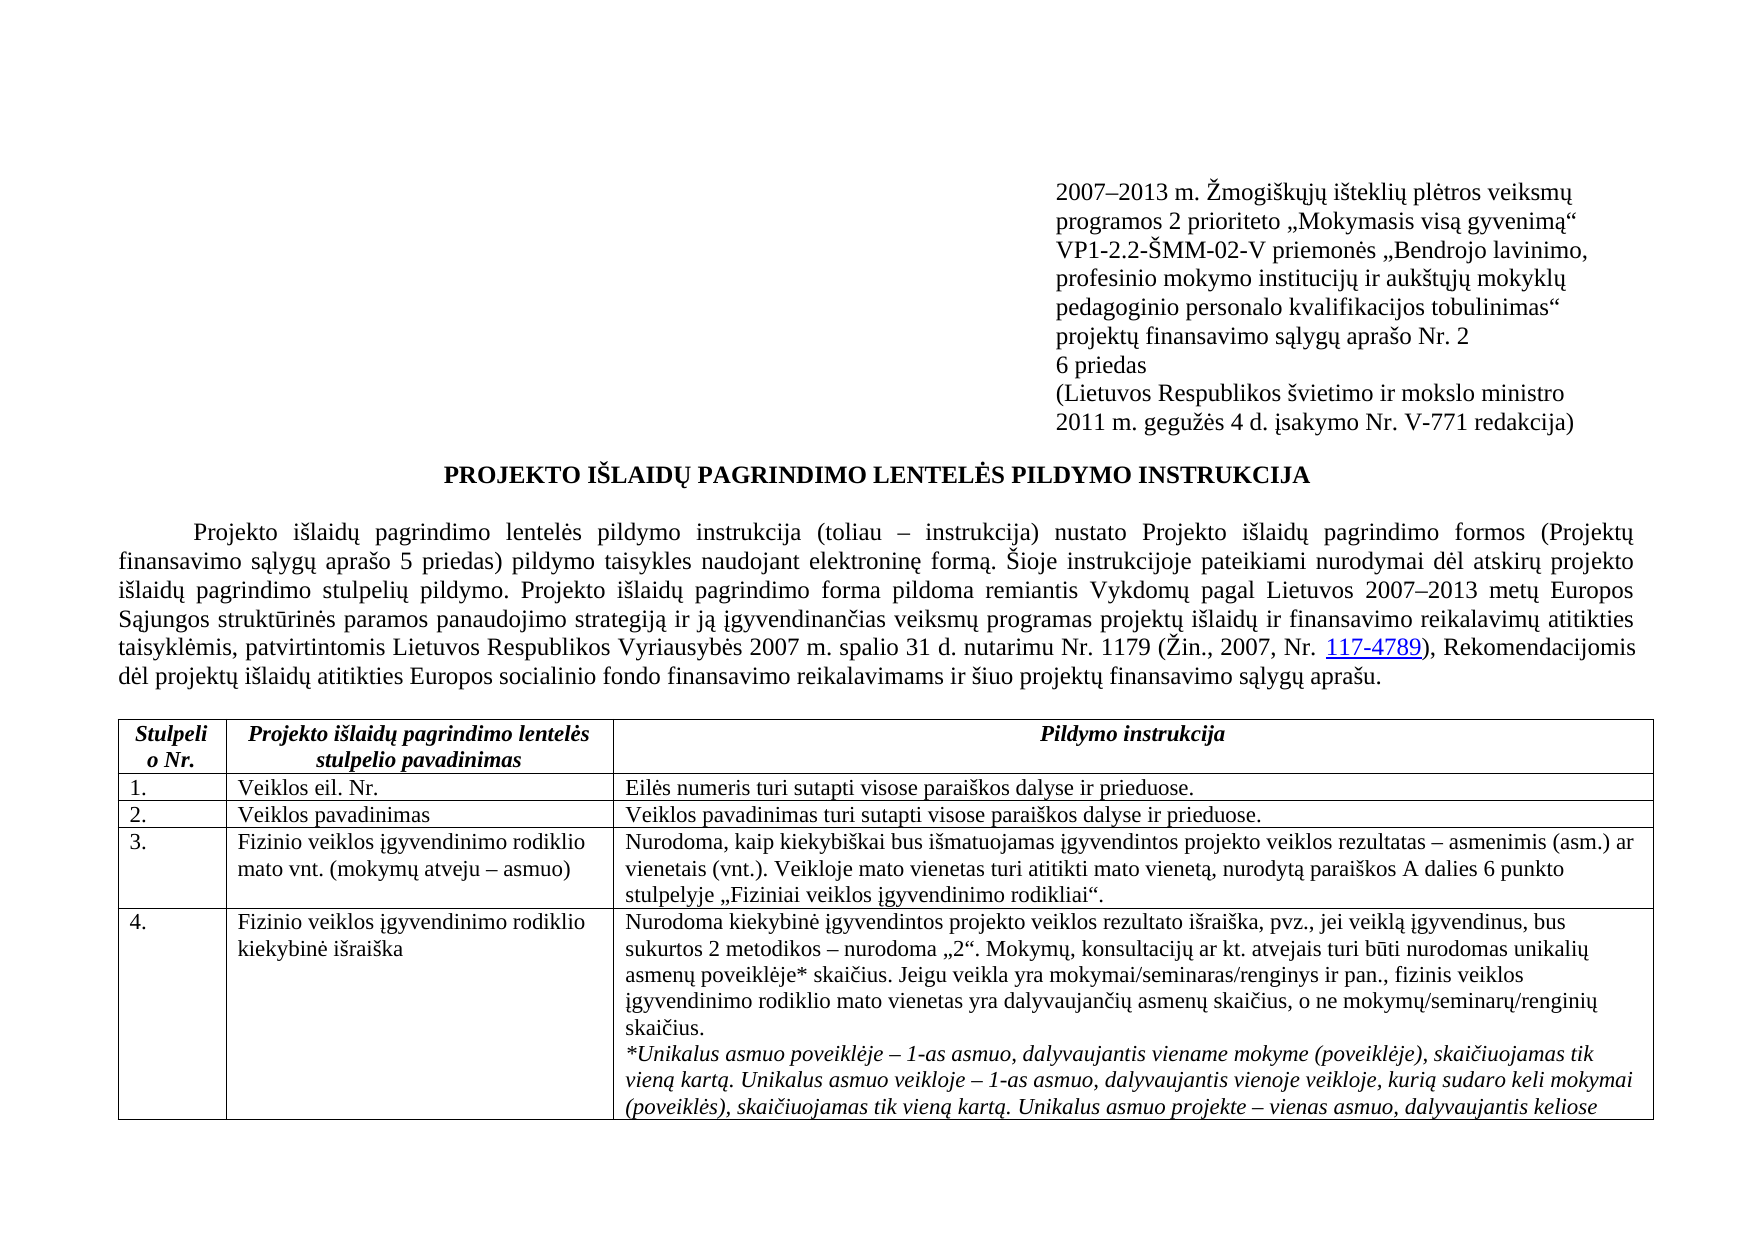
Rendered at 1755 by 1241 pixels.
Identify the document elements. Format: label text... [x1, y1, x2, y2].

table_cell 4. [119, 909, 226, 1119]
table_cell 2. [119, 801, 226, 827]
text programos 2 prioriteto „Mokymasis visą gyvenimą“ [1056, 206, 1636, 235]
text 6 priedas [1056, 350, 1636, 378]
text Projekto išlaidų pagrindimo lentelės pildymo instrukcija (toliau – instrukcija) nustato Projekto išlaidų pagrindimo formos (Projektų finansavimo sąlygų aprašo 5 priedas) pildymo taisykles naudojant elektroninę formą. Šioje instrukcijoje pateikiami nurodymai dėl atskirų projekto išlaidų pagrindimo stulpelių pildymo. Projekto išlaidų pagrindimo forma pildoma remiantis Vykdomų pagal Lietuvos 2007–2013 metų Europos Sąjungos struktūrinės paramos panaudojimo strategiją ir ją įgyvendinančias veiksmų programas projektų išlaidų ir finansavimo reikalavimų atitikties taisyklėmis, patvirtintomis Lietuvos Respublikos Vyriausybės 2007 m. spalio 31 d. nutarimu Nr. 1179 (Žin., 2007, Nr. 117-4789), Rekomendacijomis dėl projektų išlaidų atitikties Europos socialinio fondo finansavimo reikalavimams ir šiuo projektų finansavimo sąlygų aprašu. [118, 517, 1636, 690]
table_cell Veiklos pavadinimas turi sutapti visose paraiškos dalyse ir prieduose. [614, 801, 1653, 827]
table_cell Veiklos pavadinimas [227, 801, 613, 827]
table_cell Eilės numeris turi sutapti visose paraiškos dalyse ir prieduose. [614, 774, 1653, 800]
table_header Projekto išlaidų pagrindimo lentelės stulpelio pavadinimas [227, 720, 613, 772]
table_cell 3. [119, 828, 226, 907]
table_cell Nurodoma, kaip kiekybiškai bus išmatuojamas įgyvendintos projekto veiklos rezultatas – asmenimis (asm.) ar vienetais (vnt.). Veikloje mato vienetas turi atitikti mato vienetą, nurodytą paraiškos A dalies 6 punkto stulpelyje „Fiziniai veiklos įgyvendinimo rodikliai“. [614, 828, 1653, 907]
text 2007–2013 m. Žmogiškųjų išteklių plėtros veiksmų [1056, 177, 1636, 206]
text projektų finansavimo sąlygų aprašo Nr. 2 [1056, 321, 1636, 350]
text profesinio mokymo institucijų ir aukštųjų mokyklų [1056, 263, 1636, 292]
table_header Pildymo instrukcija [614, 720, 1653, 772]
table_cell Fizinio veiklos įgyvendinimo rodiklio kiekybinė išraiška [227, 909, 613, 1119]
text 2011 m. gegužės 4 d. įsakymo Nr. V-771 redakcija) [1056, 407, 1636, 436]
text (Lietuvos Respublikos švietimo ir mokslo ministro [1056, 378, 1636, 407]
text pedagoginio personalo kvalifikacijos tobulinimas“ [1056, 292, 1636, 321]
text PROJEKTO IŠLAIDŲ PAGRINDIMO LENTELĖS PILDYMO INSTRUKCIJA [118, 460, 1636, 489]
table_cell Veiklos eil. Nr. [227, 774, 613, 800]
table_header Stulpelio Nr. [119, 720, 226, 772]
table_cell 1. [119, 774, 226, 800]
table_cell Fizinio veiklos įgyvendinimo rodiklio mato vnt. (mokymų atveju – asmuo) [227, 828, 613, 907]
text VP1-2.2-ŠMM-02-V priemonės „Bendrojo lavinimo, [1056, 235, 1636, 263]
table_cell Nurodoma kiekybinė įgyvendintos projekto veiklos rezultato išraiška, pvz., jei veiklą įgyvendinus, bus sukurtos 2 metodikos – nurodoma „2“. Mokymų, konsultacijų ar kt. atvejais turi būti nurodomas unikalių asmenų poveiklėje* skaičius. Jeigu veikla yra mokymai/seminaras/renginys ir pan., fizinis veiklos įgyvendinimo rodiklio mato vienetas yra dalyvaujančių asmenų skaičius, o ne mokymų/seminarų/renginių skaičius. *Unikalus asmuo poveiklėje – 1-as asmuo, dalyvaujantis viename mokyme (poveiklėje), skaičiuojamas tik vieną kartą. Unikalus asmuo veikloje – 1-as asmuo, dalyvaujantis vienoje veikloje, kurią sudaro keli mokymai (poveiklės), skaičiuojamas tik vieną kartą. Unikalus asmuo projekte – vienas asmuo, dalyvaujantis keliose [614, 909, 1653, 1119]
